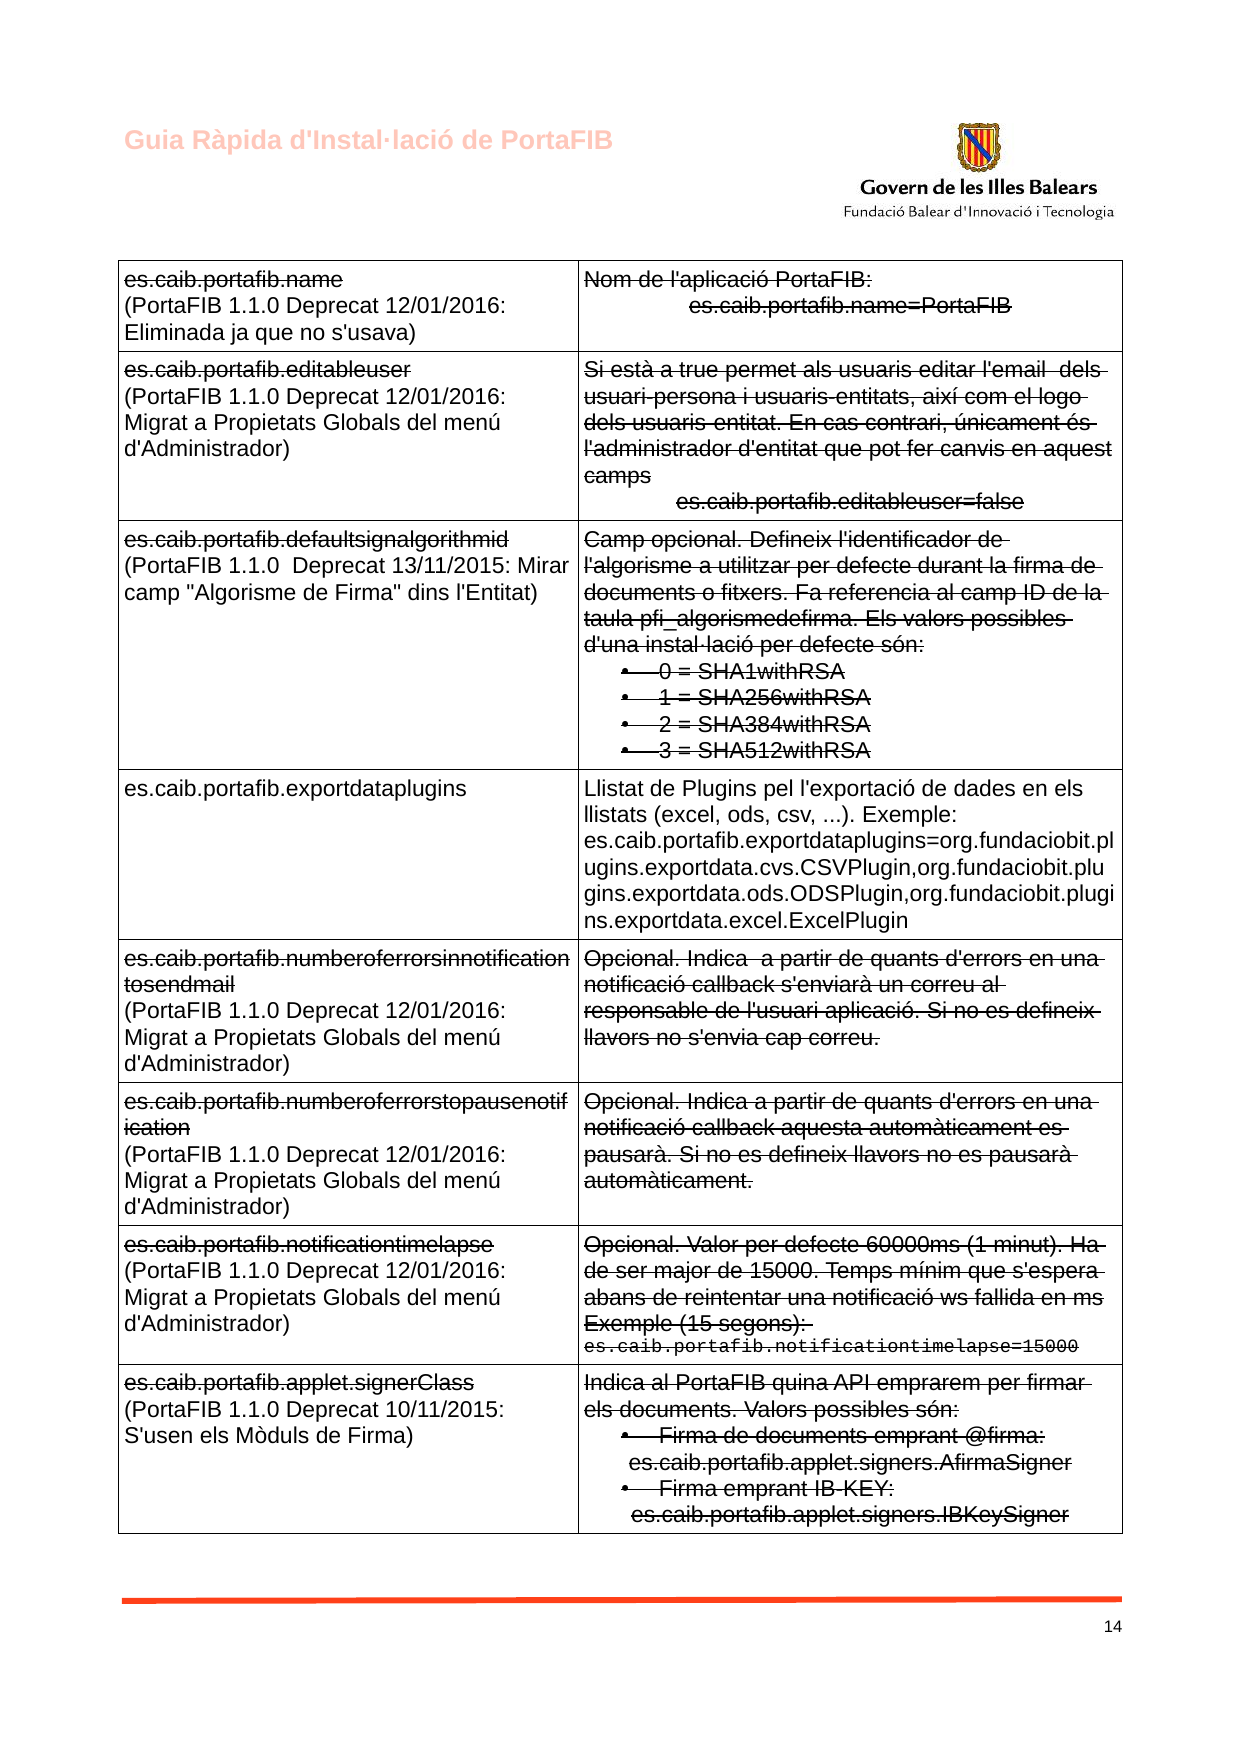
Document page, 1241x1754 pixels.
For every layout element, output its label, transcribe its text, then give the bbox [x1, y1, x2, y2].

table_cell es.caib.portafib.notificationtimelapse (PortaFIB 1.1.0 Deprecat 12/01/2016: Migrat a Propietats Globals del menú d'Administrador) [119, 1226, 578, 1363]
table_cell Llistat de Plugins pel l'exportació de dades en els llistats (excel, ods, csv, ...). Exemple: es.caib.portafib.exportdataplugins=org.fundaciobit.plugins.exportdata.cvs.CSVPlugin,org.fundaciobit.plugins.exportdata.ods.ODSPlugin,org.fundaciobit.plugins.exportdata.excel.ExcelPlugin [579, 770, 1122, 939]
table_cell es.caib.portafib.exportdataplugins [119, 770, 578, 939]
table_cell Si està a true permet als usuaris editar l'email dels usuari-persona i usuaris-entitats, així com el logo dels usuaris-entitat. En cas contrari, únicament és l'administrador d'entitat que pot fer canvis en aquest camps es.caib.portafib.editableuser=false [579, 352, 1122, 520]
table_cell es.caib.portafib.editableuser (PortaFIB 1.1.0 Deprecat 12/01/2016: Migrat a Propietats Globals del menú d'Administrador) [119, 352, 578, 520]
table_cell es.caib.portafib.numberoferrorstopausenotification (PortaFIB 1.1.0 Deprecat 12/01/2016: Migrat a Propietats Globals del menú d'Administrador) [119, 1083, 578, 1225]
table_cell Opcional. Valor per defecte 60000ms (1 minut). Ha de ser major de 15000. Temps mínim que s'espera abans de reintentar una notificació ws fallida en ms Exemple (15 segons): es.caib.portafib.notificationtimelapse=15000 [579, 1226, 1122, 1363]
table_cell es.caib.portafib.numberoferrorsinnotificationtosendmail (PortaFIB 1.1.0 Deprecat 12/01/2016: Migrat a Propietats Globals del menú d'Administrador) [119, 940, 578, 1082]
table_cell Camp opcional. Defineix l'identificador de l'algorisme a utilitzar per defecte durant la firma de documents o fitxers. Fa referencia al camp ID de la taula pfi_algorismedefirma. Els valors possibles d'una instal·lació per defecte són: 0 = SHA1withRSA 1 = SHA256withRSA 2 = SHA384withRSA 3 = SHA512withRSA [579, 521, 1122, 769]
table_cell es.caib.portafib.applet.signerClass (PortaFIB 1.1.0 Deprecat 10/11/2015: S'usen els Mòduls de Firma) [119, 1365, 578, 1533]
picture [840, 123, 1117, 220]
table_cell es.caib.portafib.defaultsignalgorithmid (PortaFIB 1.1.0 Deprecat 13/11/2015: Mirar camp "Algorisme de Firma" dins l'Entitat) [119, 521, 578, 769]
table_cell Indica al PortaFIB quina API emprarem per firmar els documents. Valors possibles són: Firma de documents emprant @firma: es.caib.portafib.applet.signers.AfirmaSigner Firma emprant IB-KEY: es.caib.portafib.applet.signers.IBKeySigner [579, 1365, 1122, 1533]
table_cell Opcional. Indica a partir de quants d'errors en una notificació callback aquesta automàticament es pausarà. Si no es defineix llavors no es pausarà automàticament. [579, 1083, 1122, 1225]
table_cell Nom de l'aplicació PortaFIB: es.caib.portafib.name=PortaFIB [579, 261, 1122, 351]
table_cell Opcional. Indica a partir de quants d'errors en una notificació callback s'enviarà un correu al responsable de l'usuari aplicació. Si no es defineix llavors no s'envia cap correu. [579, 940, 1122, 1082]
table_cell es.caib.portafib.name (PortaFIB 1.1.0 Deprecat 12/01/2016: Eliminada ja que no s'usava) [119, 261, 578, 351]
